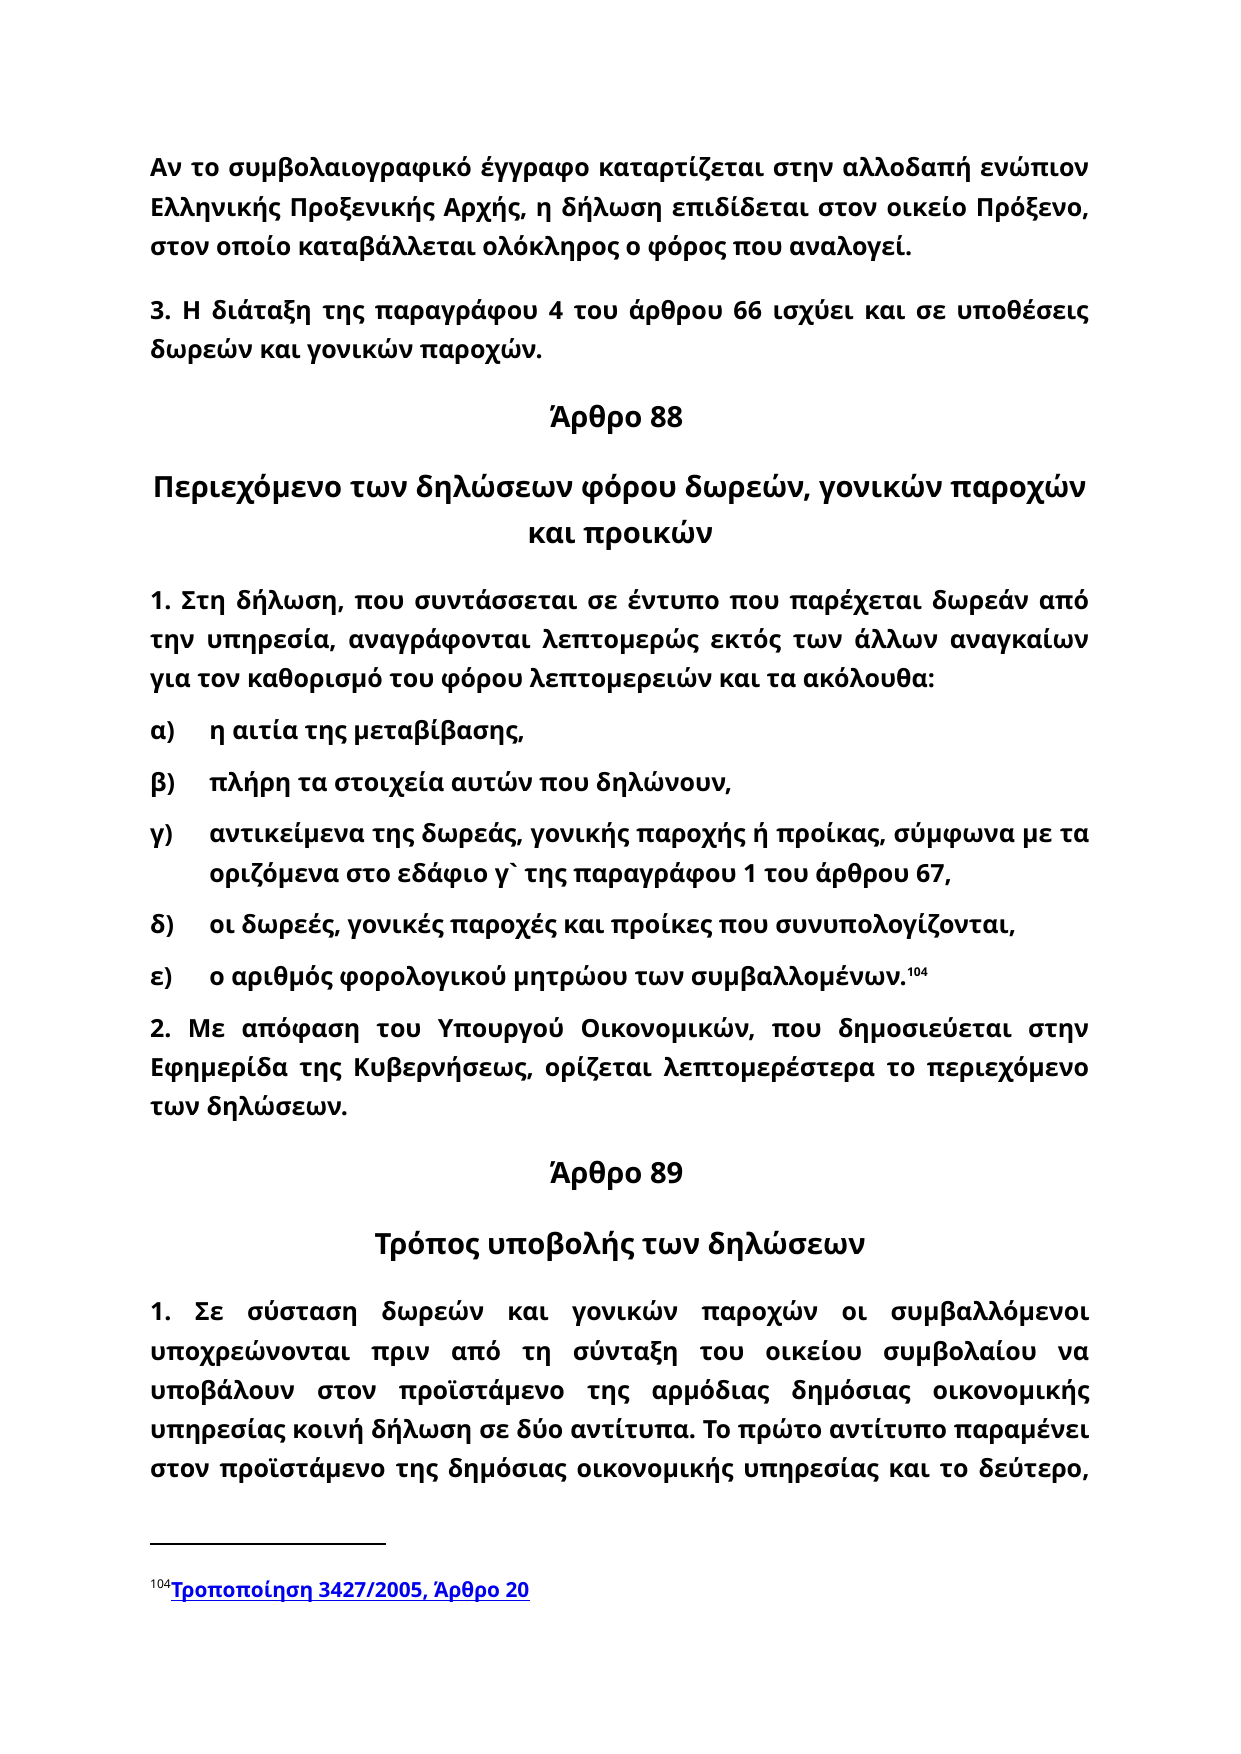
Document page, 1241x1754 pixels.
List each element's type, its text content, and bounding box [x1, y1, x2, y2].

list α) η αιτία της μεταβίβασης, [150, 713, 1090, 747]
text 3. Η διάταξη της παραγράφου 4 του άρθρου 66 ισχύει και σε υποθέσεις δωρεών και γονικών παροχών. [150, 292, 1090, 366]
text Αν το συμβολαιογραφικό έγγραφο καταρτίζεται στην αλλοδαπή ενώπιον Ελληνικής Προξενικής Αρχής, η δήλωση επιδίδεται στον οικείο Πρόξενο, στον οποίο καταβάλλεται ολόκληρος ο φόρος που αναλογεί. [150, 150, 1090, 262]
list ε) ο αριθμός φορολογικού μητρώου των συμβαλλομένων. [150, 958, 1090, 993]
subtitle Άρθρο 89 [150, 1153, 1090, 1192]
list γ) αντικείμενα της δωρεάς, γονικής παροχής ή προίκας, σύμφωνα με τα οριζόμενα στο εδάφιο γ` της παραγράφου 1 του άρθρου 67, [150, 816, 1090, 889]
subtitle Τρόπος υποβολής των δηλώσεων [150, 1223, 1090, 1263]
list δ) οι δωρεές, γονικές παροχές και προίκες που συνυπολογίζονται, [150, 907, 1090, 941]
text 1. Στη δήλωση, που συντάσσεται σε έντυπο που παρέχεται δωρεάν από την υπηρεσία, αναγράφονται λεπτομερώς εκτός των άλλων αναγκαίων για τον καθορισμό του φόρου λεπτομερειών και τα ακόλουθα: [150, 583, 1090, 695]
subtitle Άρθρο 88 [150, 396, 1090, 436]
subtitle Περιεχόμενο των δηλώσεων φόρου δωρεών, γονικών παροχών και προικών [150, 466, 1090, 552]
list β) πλήρη τα στοιχεία αυτών που δηλώνουν, [150, 764, 1090, 798]
text Τροποποίηση 3427/2005, Άρθρο 20 [150, 1576, 1090, 1604]
text 1. Σε σύσταση δωρεών και γονικών παροχών οι συμβαλλόμενοι υποχρεώνονται πριν από τη σύνταξη του οικείου συμβολαίου να υποβάλουν στον προϊστάμενο της αρμόδιας δημόσιας οικονομικής υπηρεσίας κοινή δήλωση σε δύο αντίτυπα. Το πρώτο αντίτυπο παραμένει στον προϊστάμενο της δημόσιας οικονομικής υπηρεσίας και το δεύτερο, [150, 1294, 1090, 1485]
text 2. Με απόφαση του Υπουργού Οικονομικών, που δημοσιεύεται στην Εφημερίδα της Κυβερνήσεως, ορίζεται λεπτομερέστερα το περιεχόμενο των δηλώσεων. [150, 1010, 1090, 1123]
